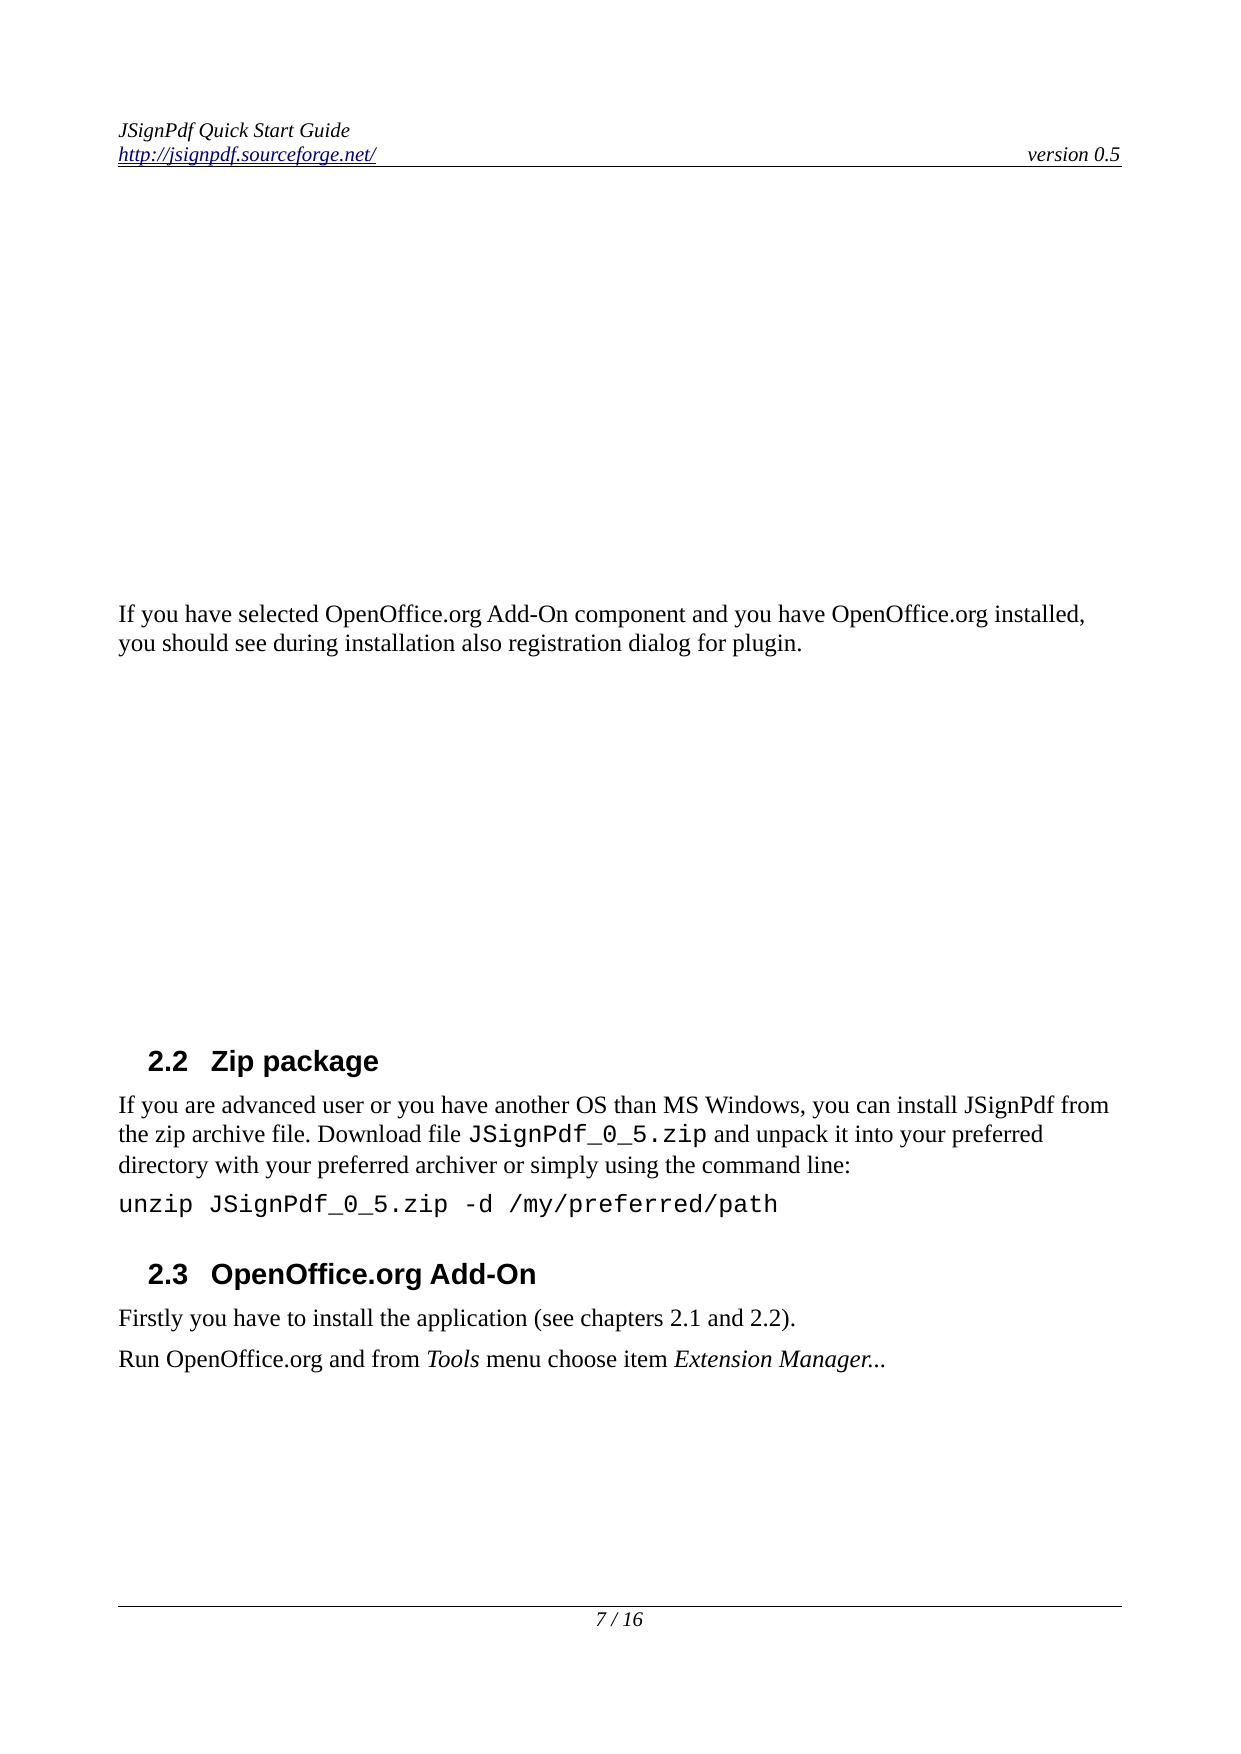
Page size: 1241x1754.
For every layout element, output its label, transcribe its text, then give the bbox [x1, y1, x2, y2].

text Firstly you have to install the application (see chapters 2.1 and 2.2). [118, 1303, 1122, 1332]
text Run OpenOffice.org and from Tools menu choose item Extension Manager... [118, 1344, 1122, 1373]
subtitle Zip package [148, 694, 1116, 1078]
text If you are advanced user or you have another OS than MS Windows, you can install JSignPdf from the zip archive file. Download file JSignPdf_0_5.zip and unpack it into your preferred directory with your preferred archiver or simply using the command line: [118, 1090, 1122, 1179]
subtitle OpenOffice.org Add-On [148, 1257, 1116, 1291]
text unzip JSignPdf_0_5.zip -d /my/preferred/path [118, 1191, 1122, 1219]
text If you have selected OpenOffice.org Add-On component and you have OpenOffice.org installed, you should see during installation also registration dialog for plugin. [118, 197, 1122, 657]
